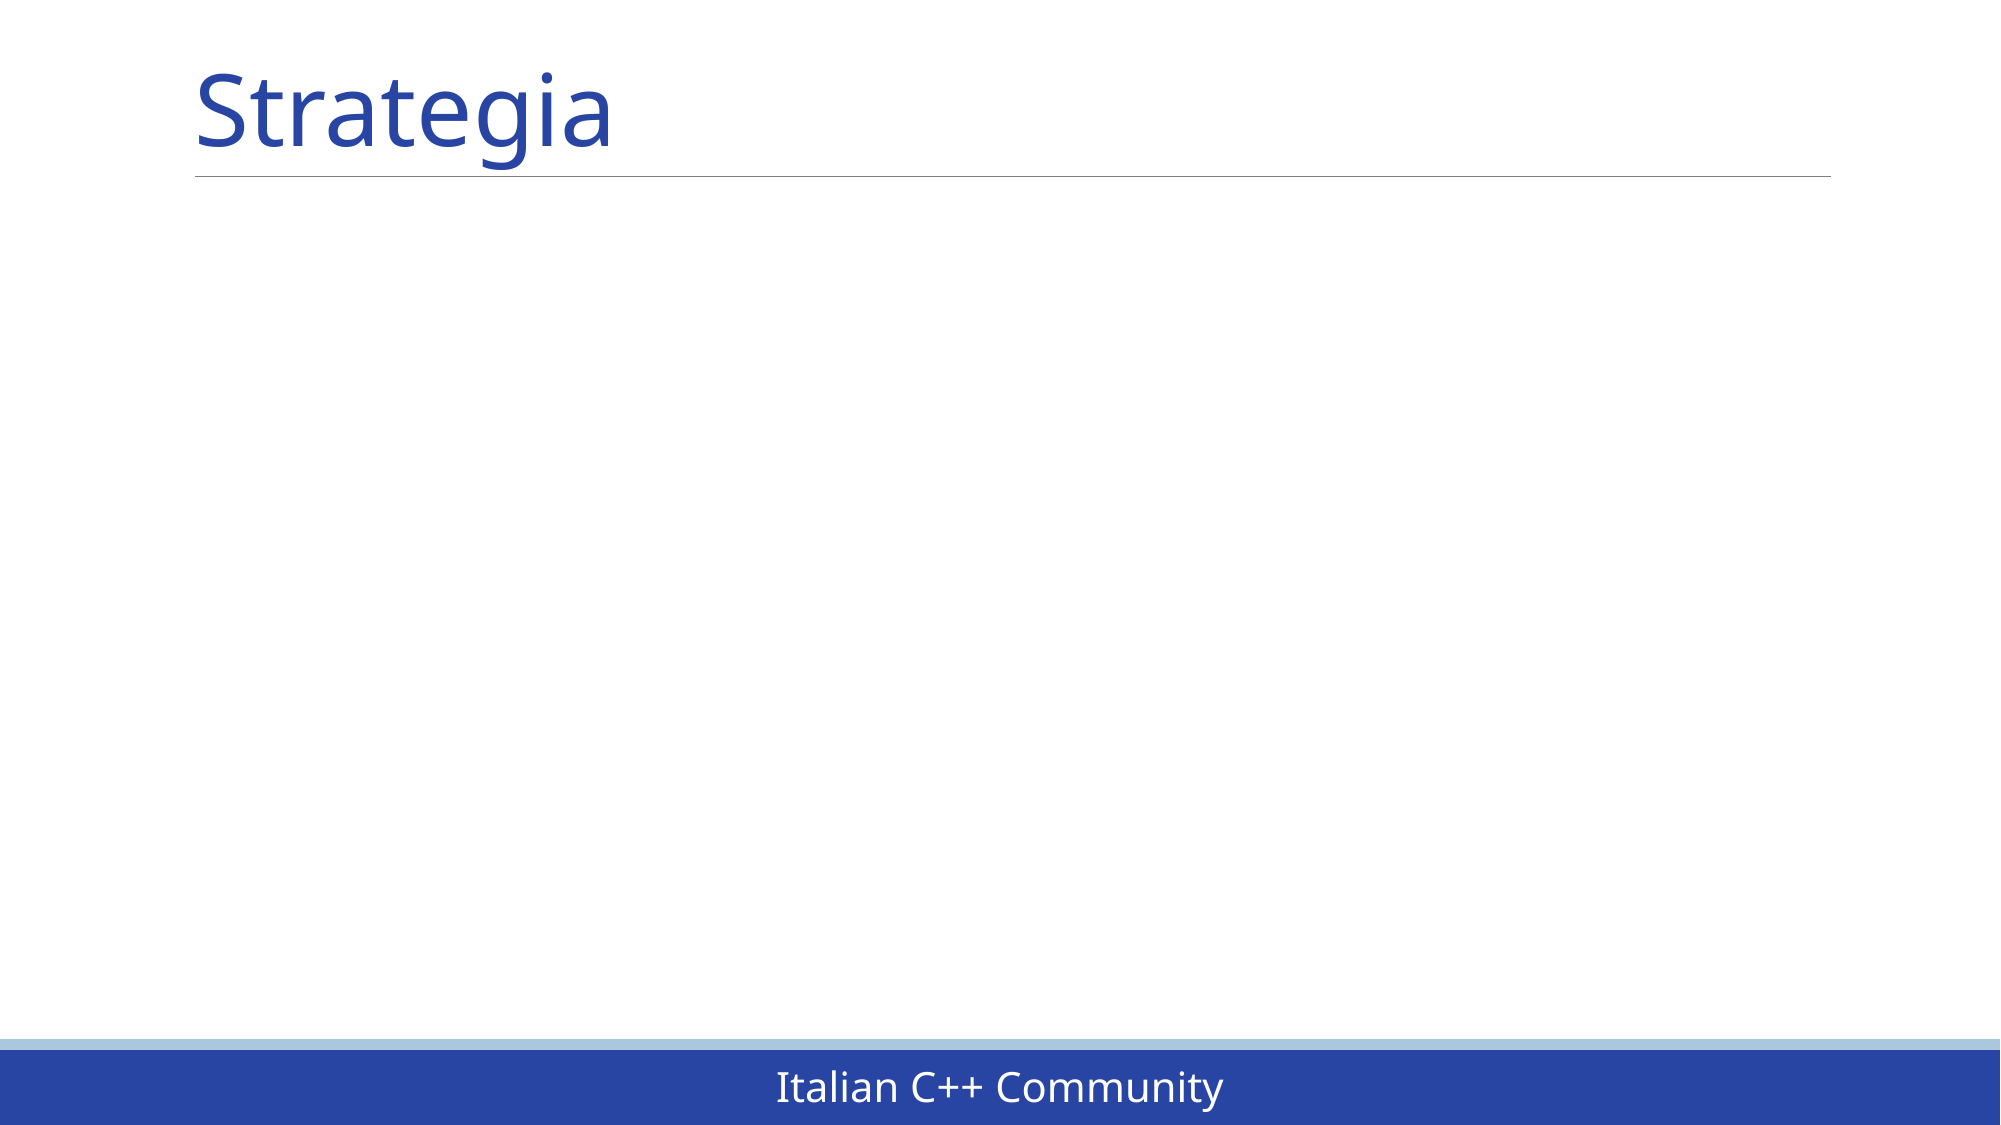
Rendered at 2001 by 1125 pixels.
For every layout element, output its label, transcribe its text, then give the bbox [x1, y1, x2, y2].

title Strategia [179, 2, 1830, 175]
